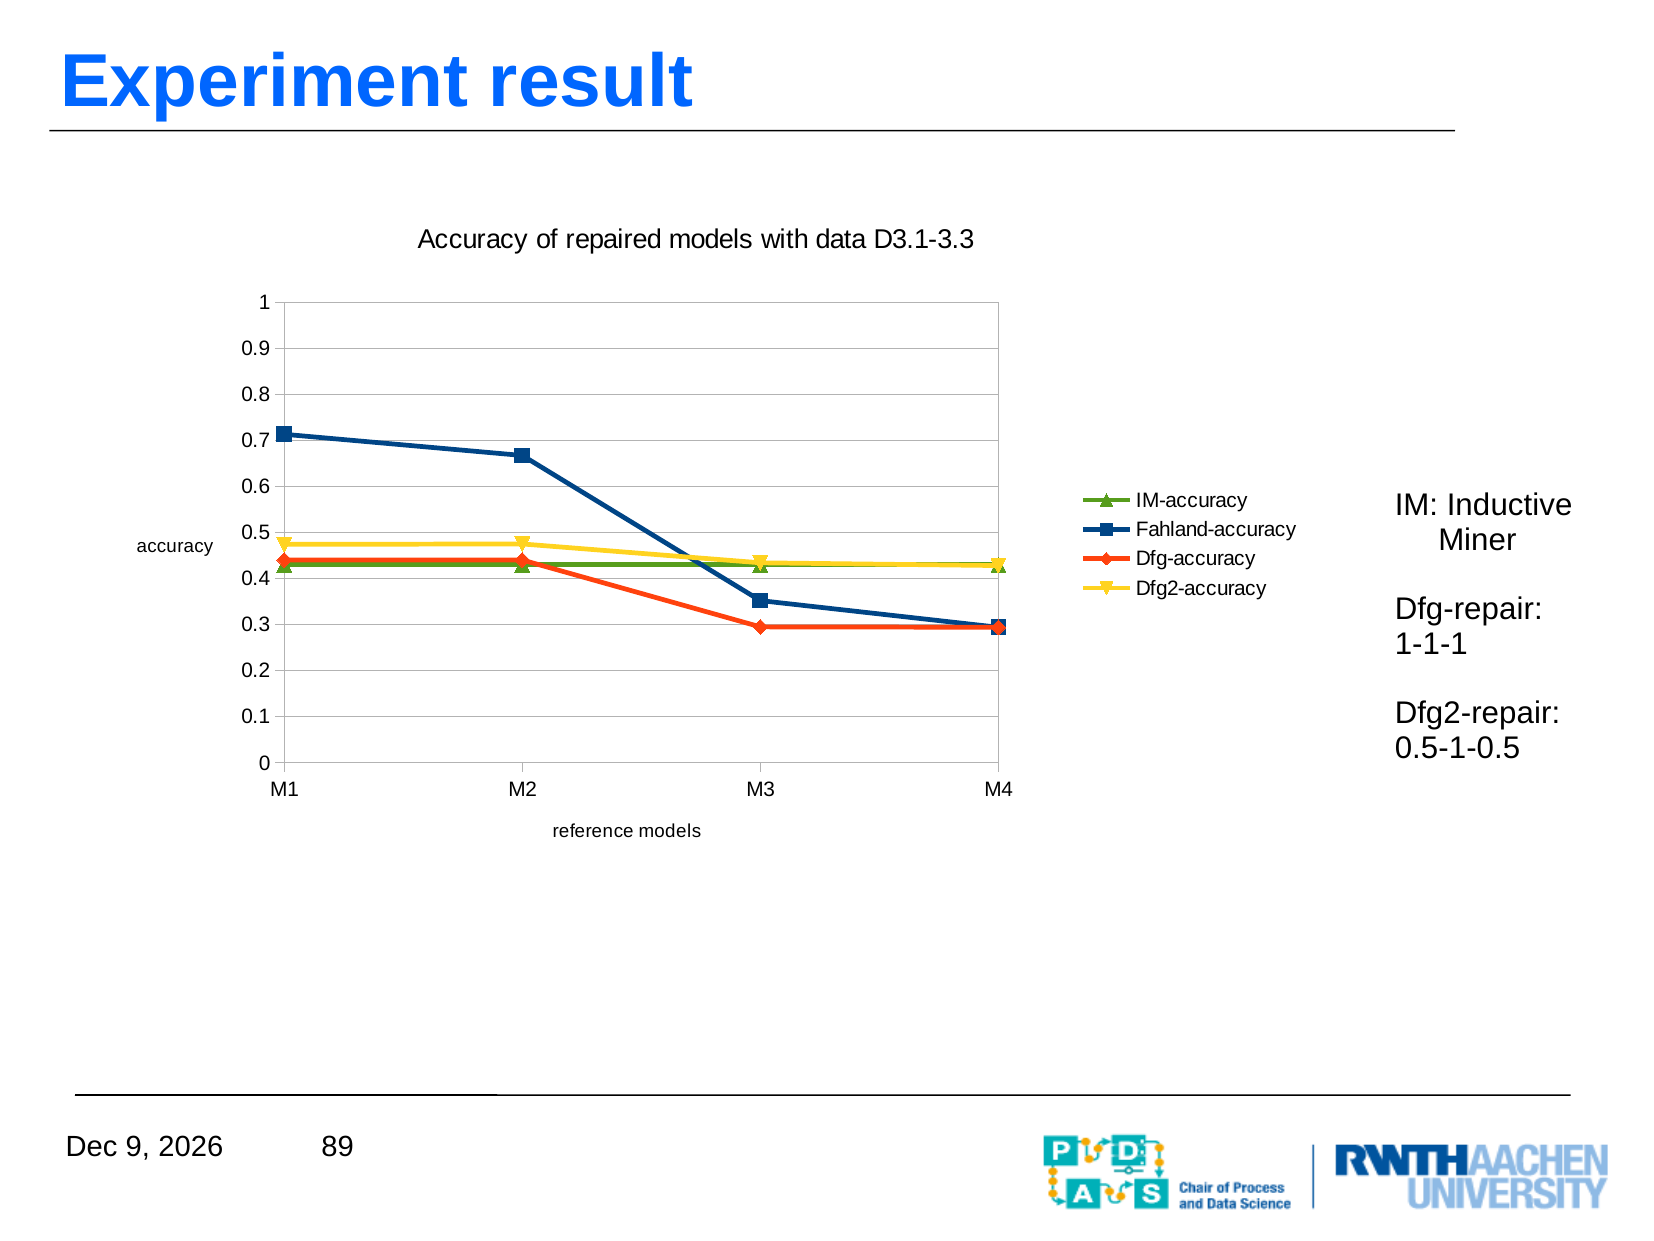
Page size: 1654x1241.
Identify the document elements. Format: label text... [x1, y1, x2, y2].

picture [1005, 1090, 1647, 1241]
chart [75, 195, 1317, 894]
text_box IM: Inductive Miner Dfg-repair: 1-1-1 Dfg2-repair: 0.5-1-0.5 [1380, 480, 1591, 773]
title Experiment result [60, 30, 1549, 131]
